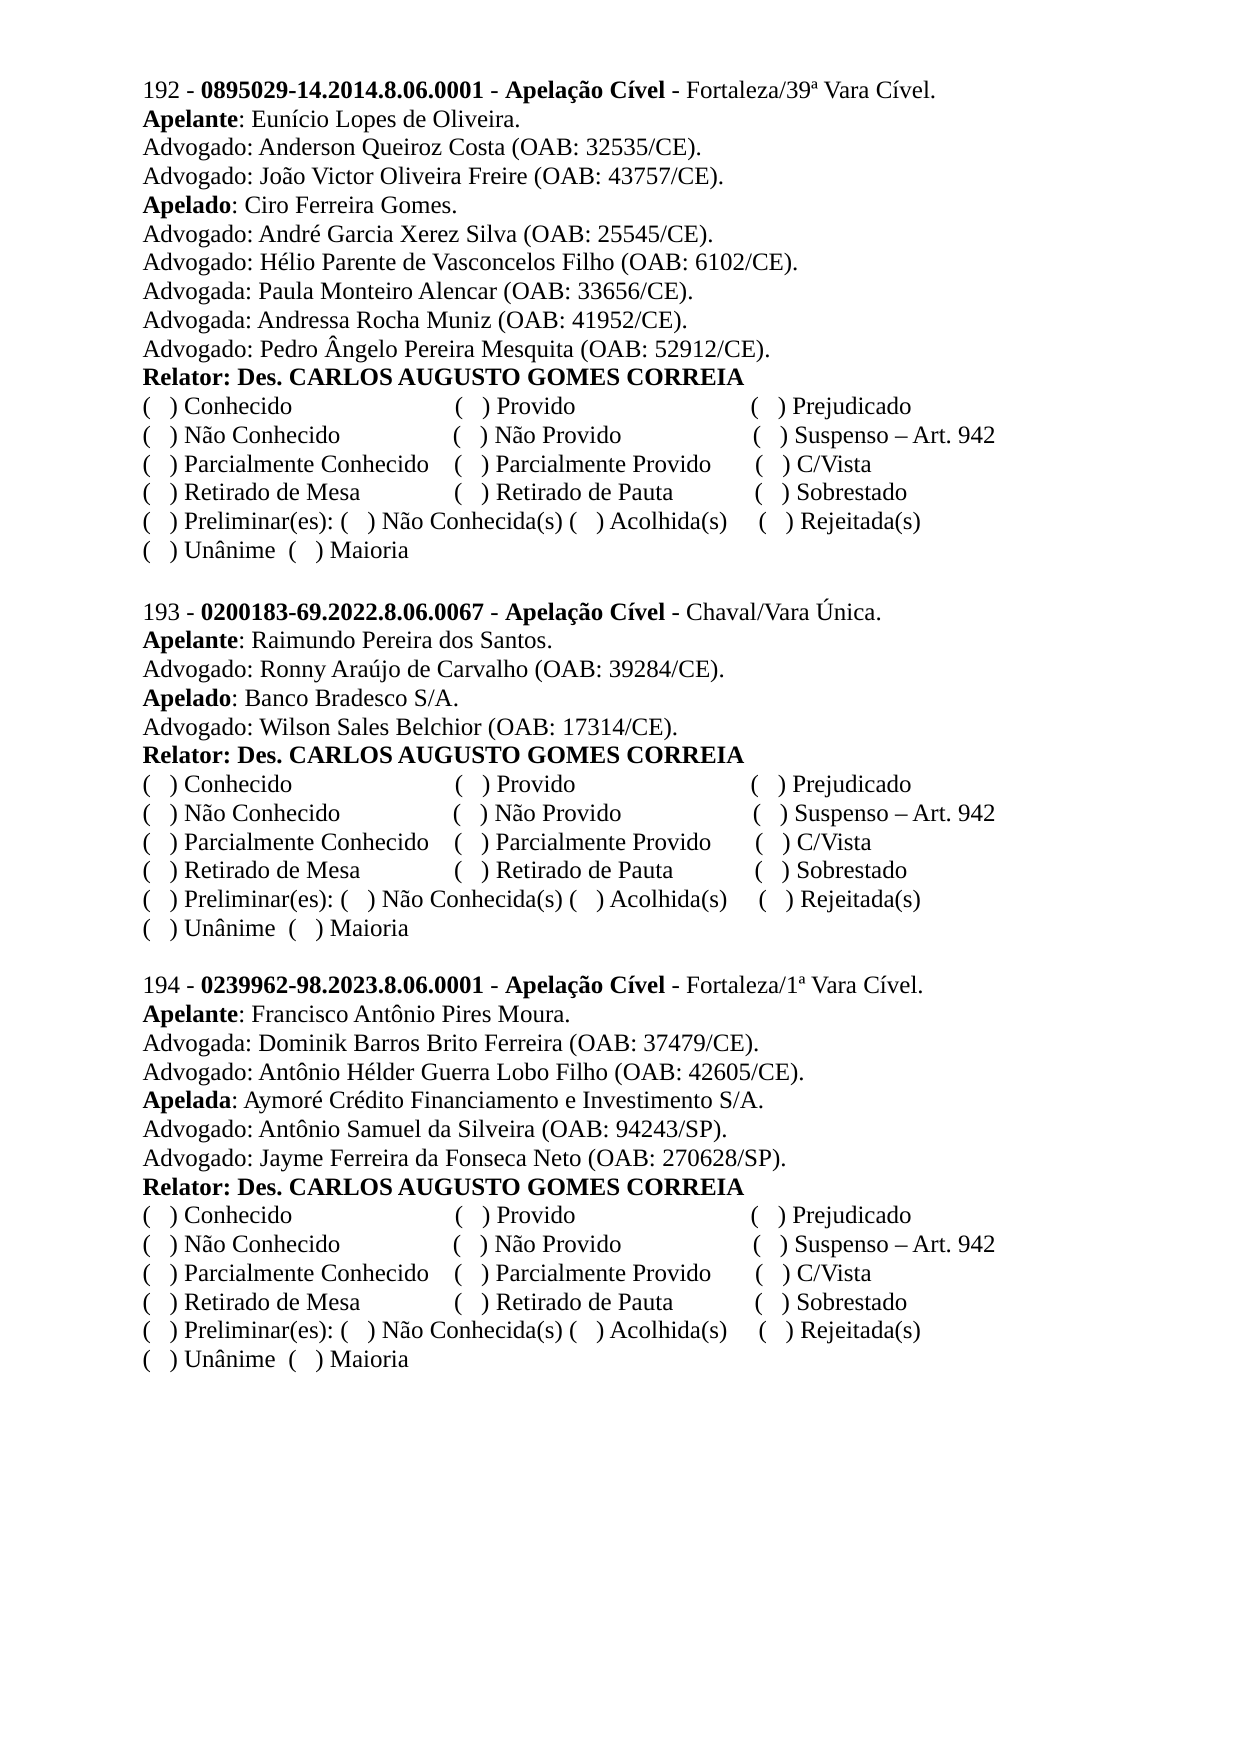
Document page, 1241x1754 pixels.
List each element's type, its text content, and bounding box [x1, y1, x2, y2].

text Advogado: Anderson Queiroz Costa (OAB: 32535/CE). [142, 132, 1141, 161]
text ( ) Não Conhecido ( ) Não Provido ( ) Suspenso – Art. 942 [142, 1229, 1158, 1258]
text Apelada: Aymoré Crédito Financiamento e Investimento S/A. [142, 1086, 1141, 1114]
text ( ) Preliminar(es): ( ) Não Conhecida(s) ( ) Acolhida(s) ( ) Rejeitada(s) [142, 884, 1158, 913]
text ( ) Preliminar(es): ( ) Não Conhecida(s) ( ) Acolhida(s) ( ) Rejeitada(s) [142, 1316, 1158, 1344]
text 194 - 0239962-98.2023.8.06.0001 - Apelação Cível - Fortaleza/1ª Vara Cível. [142, 971, 1141, 999]
text Advogado: João Victor Oliveira Freire (OAB: 43757/CE). [142, 161, 1141, 190]
text Apelado: Ciro Ferreira Gomes. [142, 190, 1141, 219]
text Advogado: Wilson Sales Belchior (OAB: 17314/CE). [142, 712, 1141, 741]
text ( ) Unânime ( ) Maioria [142, 535, 1141, 564]
text ( ) Preliminar(es): ( ) Não Conhecida(s) ( ) Acolhida(s) ( ) Rejeitada(s) [142, 506, 1158, 535]
text Relator: Des. CARLOS AUGUSTO GOMES CORREIA [142, 362, 1141, 391]
text Advogado: Hélio Parente de Vasconcelos Filho (OAB: 6102/CE). [142, 247, 1141, 276]
text ( ) Retirado de Mesa ( ) Retirado de Pauta ( ) Sobrestado [142, 1287, 1158, 1316]
text ( ) Retirado de Mesa ( ) Retirado de Pauta ( ) Sobrestado [142, 856, 1158, 884]
text Apelado: Banco Bradesco S/A. [142, 683, 1141, 712]
text Advogada: Andressa Rocha Muniz (OAB: 41952/CE). [142, 305, 1141, 334]
text ( ) Parcialmente Conhecido ( ) Parcialmente Provido ( ) C/Vista [142, 1258, 1158, 1287]
text Apelante: Eunício Lopes de Oliveira. [142, 104, 1141, 132]
text ( ) Conhecido ( ) Provido ( ) Prejudicado [142, 391, 1141, 420]
text Advogado: Pedro Ângelo Pereira Mesquita (OAB: 52912/CE). [142, 334, 1141, 362]
text Advogada: Dominik Barros Brito Ferreira (OAB: 37479/CE). [142, 1028, 1141, 1057]
text Relator: Des. CARLOS AUGUSTO GOMES CORREIA [142, 1172, 1141, 1201]
text ( ) Parcialmente Conhecido ( ) Parcialmente Provido ( ) C/Vista [142, 449, 1158, 477]
text Apelante: Raimundo Pereira dos Santos. [142, 626, 1141, 654]
text Advogado: Antônio Samuel da Silveira (OAB: 94243/SP). [142, 1114, 1141, 1143]
text ( ) Não Conhecido ( ) Não Provido ( ) Suspenso – Art. 942 [142, 798, 1158, 827]
text ( ) Conhecido ( ) Provido ( ) Prejudicado [142, 1201, 1141, 1229]
text ( ) Unânime ( ) Maioria [142, 1344, 1141, 1373]
text 192 - 0895029-14.2014.8.06.0001 - Apelação Cível - Fortaleza/39ª Vara Cível. [142, 75, 1141, 104]
text Advogada: Paula Monteiro Alencar (OAB: 33656/CE). [142, 276, 1141, 305]
text Advogado: Antônio Hélder Guerra Lobo Filho (OAB: 42605/CE). [142, 1057, 1141, 1086]
text ( ) Não Conhecido ( ) Não Provido ( ) Suspenso – Art. 942 [142, 420, 1158, 449]
text Apelante: Francisco Antônio Pires Moura. [142, 999, 1141, 1028]
text ( ) Unânime ( ) Maioria [142, 913, 1141, 942]
text Advogado: Jayme Ferreira da Fonseca Neto (OAB: 270628/SP). [142, 1143, 1141, 1172]
text ( ) Retirado de Mesa ( ) Retirado de Pauta ( ) Sobrestado [142, 477, 1158, 506]
text Advogado: André Garcia Xerez Silva (OAB: 25545/CE). [142, 219, 1141, 247]
text 193 - 0200183-69.2022.8.06.0067 - Apelação Cível - Chaval/Vara Única. [142, 597, 1141, 626]
text Relator: Des. CARLOS AUGUSTO GOMES CORREIA [142, 741, 1141, 769]
text ( ) Conhecido ( ) Provido ( ) Prejudicado [142, 769, 1141, 798]
text ( ) Parcialmente Conhecido ( ) Parcialmente Provido ( ) C/Vista [142, 827, 1158, 856]
text Advogado: Ronny Araújo de Carvalho (OAB: 39284/CE). [142, 654, 1141, 683]
